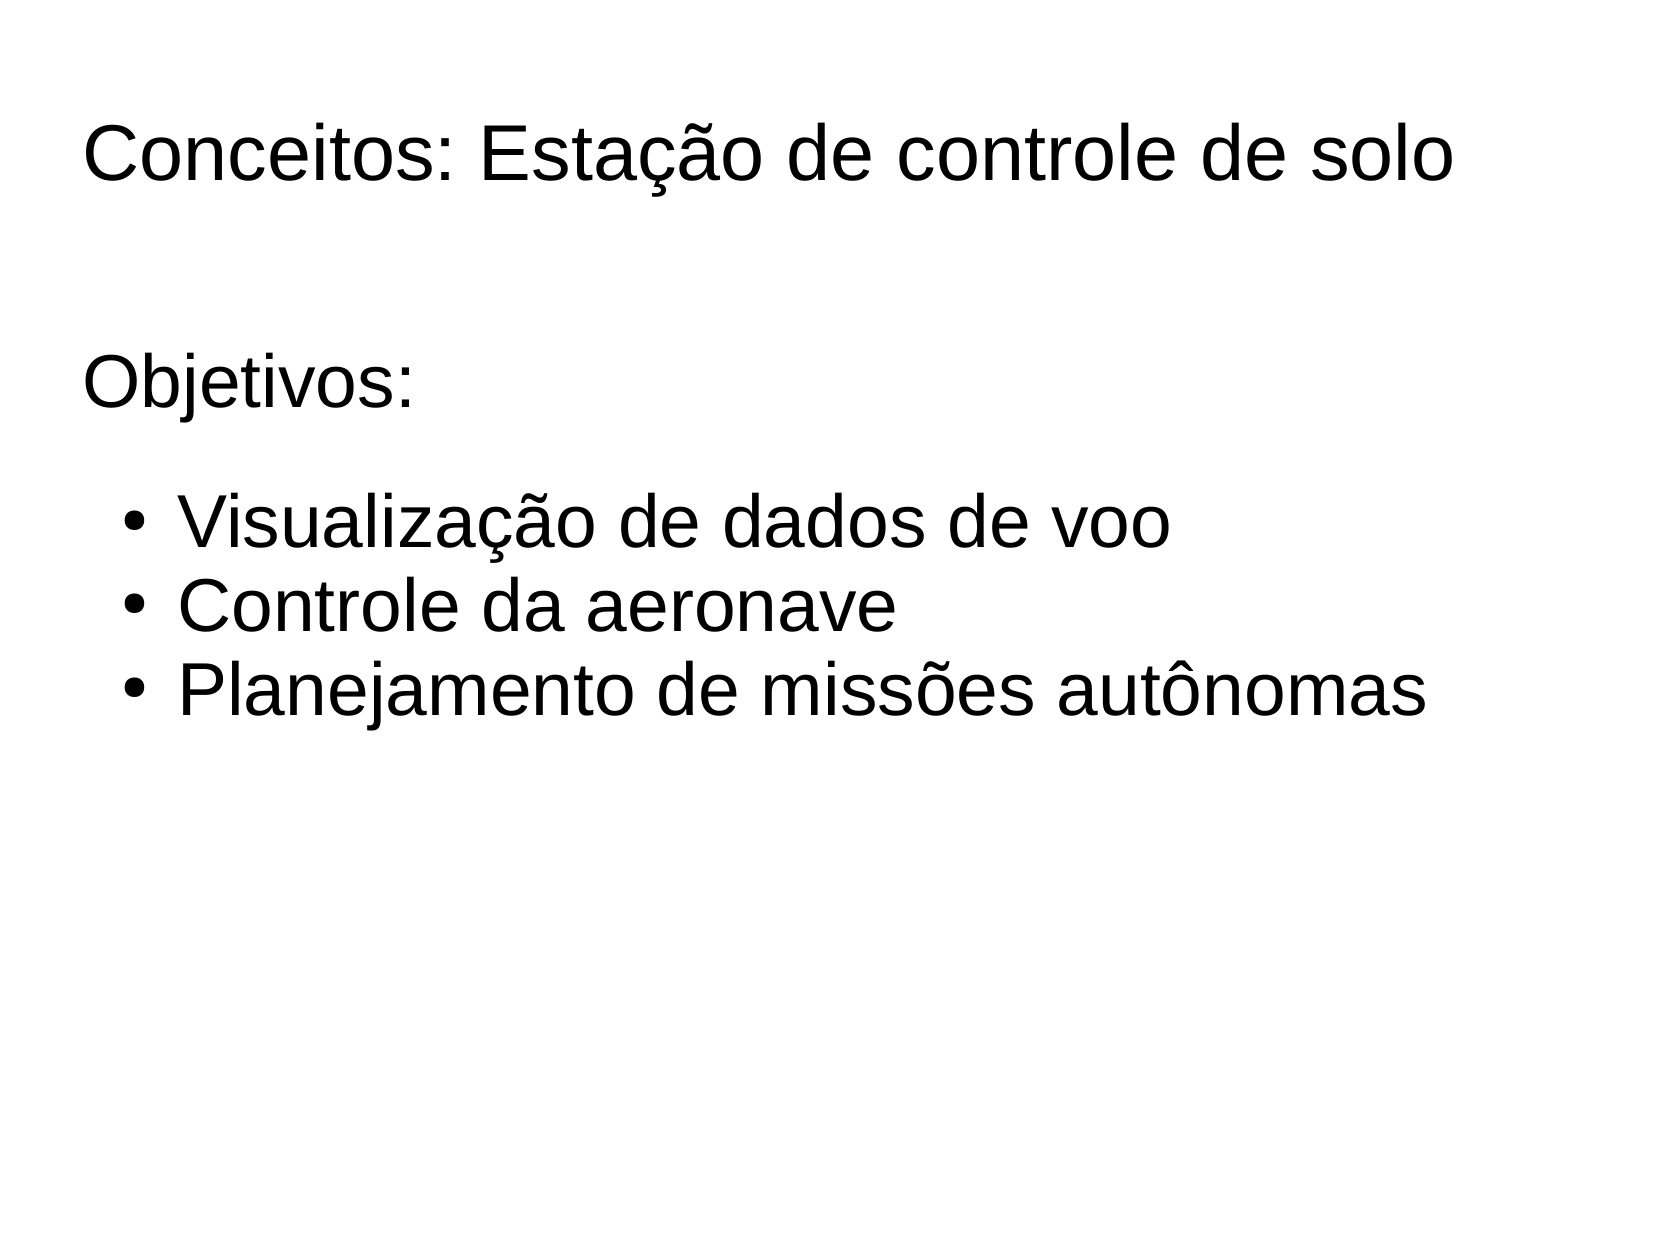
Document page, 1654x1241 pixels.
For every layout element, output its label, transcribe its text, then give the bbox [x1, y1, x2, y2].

text_box Visualização de dados de voo Controle da aeronave Planejamento de missões autônomas [106, 472, 1548, 740]
subtitle Objetivos: [82, 211, 1571, 626]
title Conceitos: Estação de controle de solo [82, 49, 1571, 211]
